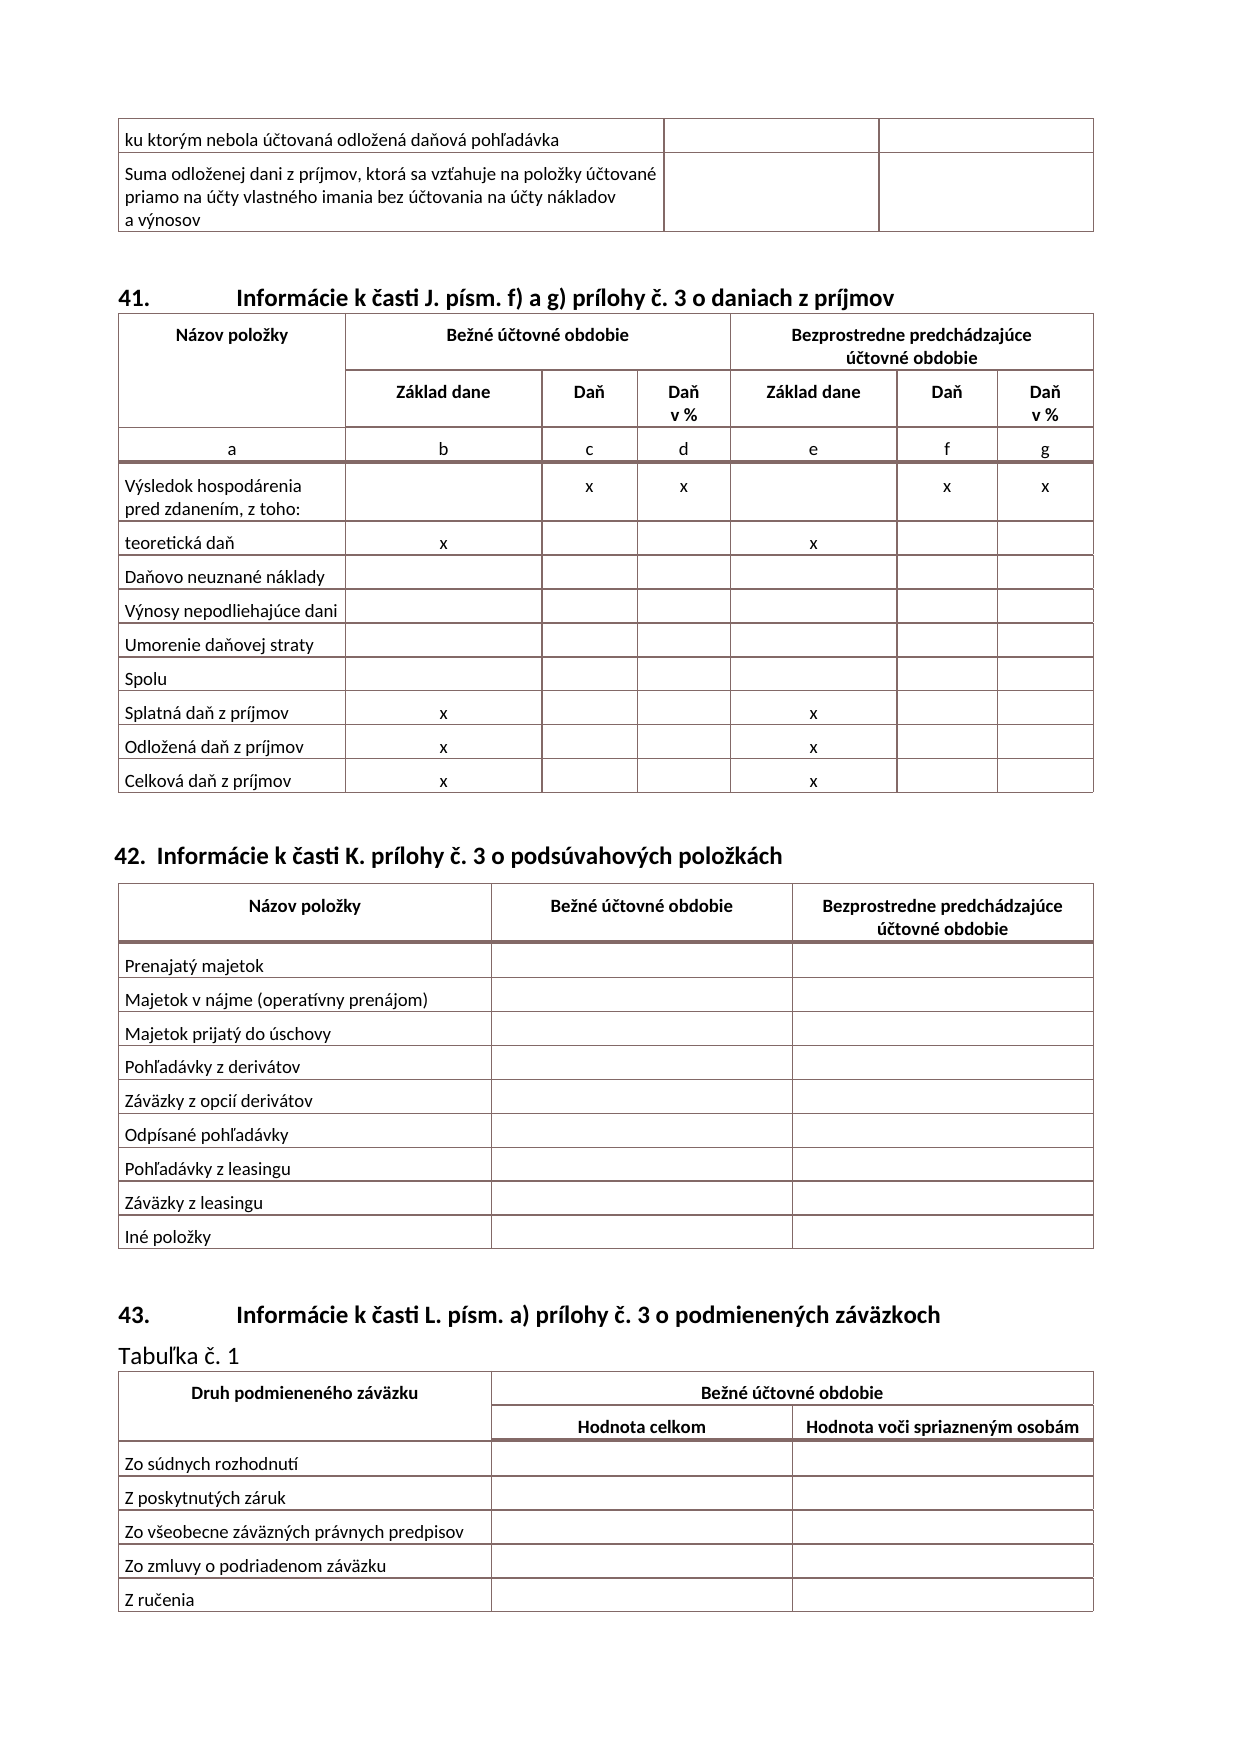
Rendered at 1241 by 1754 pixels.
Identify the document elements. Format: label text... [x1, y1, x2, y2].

table_cell [731, 624, 896, 656]
table_cell [731, 658, 896, 690]
table_cell Umorenie daňovej straty [119, 624, 345, 656]
table_cell x [731, 759, 896, 792]
table_cell [492, 1545, 792, 1577]
table_cell [492, 1216, 792, 1248]
table_cell [998, 522, 1093, 554]
table_cell x [543, 464, 637, 520]
table_cell [793, 1511, 1093, 1543]
table_cell [793, 1012, 1093, 1045]
table_cell [543, 691, 637, 724]
table_cell [998, 590, 1093, 622]
table_cell Pohľadávky z leasingu [119, 1148, 491, 1180]
table_cell [731, 464, 896, 520]
table_cell [638, 759, 730, 792]
table_cell Výsledok hospodárenia pred zdanením, z toho: [119, 464, 345, 520]
table_cell [346, 556, 541, 588]
table_cell x [731, 691, 896, 724]
table_cell Daňovo neuznané náklady [119, 556, 345, 588]
table_cell a [119, 428, 345, 460]
table_cell [880, 119, 1093, 152]
table_cell Výnosy nepodliehajúce dani [119, 590, 345, 622]
table_cell Záväzky z opcií derivátov [119, 1080, 491, 1113]
table_cell [898, 658, 997, 690]
table_cell [998, 658, 1093, 690]
table_cell Z ručenia [119, 1579, 491, 1611]
table_header Bežné účtovné obdobie [492, 884, 792, 940]
table_cell [492, 1148, 792, 1180]
table_cell [793, 1579, 1093, 1611]
table_cell Hodnota celkom [492, 1406, 792, 1438]
table_cell d [638, 428, 730, 460]
table_cell [346, 464, 541, 520]
table_cell Základ dane [346, 371, 541, 426]
table_cell [492, 1442, 792, 1475]
table_cell e [731, 428, 896, 460]
table_cell [793, 1114, 1093, 1147]
table_cell [543, 759, 637, 792]
table_cell Zo všeobecne záväzných právnych predpisov [119, 1511, 491, 1543]
table_cell x [346, 691, 541, 724]
table_cell [998, 691, 1093, 724]
table_cell Základ dane [731, 371, 896, 426]
table_cell [898, 556, 997, 588]
table_cell x [731, 522, 896, 554]
table_cell x [346, 725, 541, 758]
table_cell Majetok prijatý do úschovy [119, 1012, 491, 1045]
text 41. Informácie k časti J. písm. f) a g) prílohy č. 3 o daniach z príjmov [118, 282, 1122, 313]
table_cell [998, 759, 1093, 792]
table_cell [898, 624, 997, 656]
table_header Názov položky [119, 314, 345, 427]
table_header Bežné účtovné obdobie [346, 314, 730, 369]
table_cell [492, 1046, 792, 1079]
table_cell x [998, 464, 1093, 520]
text 43. Informácie k časti L. písm. a) prílohy č. 3 o podmienených záväzkoch [118, 1299, 1122, 1330]
table_cell Splatná daň z príjmov [119, 691, 345, 724]
table_cell x [346, 759, 541, 792]
table_cell [638, 556, 730, 588]
table_cell [998, 624, 1093, 656]
table_cell [543, 522, 637, 554]
table_cell Zo zmluvy o podriadenom záväzku [119, 1545, 491, 1577]
table_cell Spolu [119, 658, 345, 690]
table_cell x [731, 725, 896, 758]
table_cell Daň v % [638, 371, 730, 426]
table_cell [793, 1148, 1093, 1180]
table_cell [543, 556, 637, 588]
text Tabuľka č. 1 [118, 1340, 1122, 1371]
table_cell [492, 1511, 792, 1543]
table_cell [793, 1046, 1093, 1079]
table_cell [543, 725, 637, 758]
table_cell Hodnota voči spriazneným osobám [793, 1406, 1093, 1438]
table_cell [638, 624, 730, 656]
table_cell g [998, 428, 1093, 460]
table_cell Majetok v nájme (operatívny prenájom) [119, 978, 491, 1011]
table_cell [492, 978, 792, 1011]
table_cell [492, 944, 792, 977]
table_header Bežné účtovné obdobie [492, 1372, 1093, 1404]
table_header Bezprostredne predchádzajúce účtovné obdobie [731, 314, 1093, 369]
table_cell c [543, 428, 637, 460]
table_cell [793, 1182, 1093, 1214]
table_cell [346, 624, 541, 656]
table_cell Pohľadávky z derivátov [119, 1046, 491, 1079]
table_cell teoretická daň [119, 522, 345, 554]
table_cell [492, 1477, 792, 1509]
table_cell Zo súdnych rozhodnutí [119, 1442, 491, 1475]
table_cell [880, 153, 1093, 231]
table_cell Daň v % [998, 371, 1093, 426]
table_cell [492, 1182, 792, 1214]
table_cell [998, 725, 1093, 758]
table_cell Prenajatý majetok [119, 944, 491, 977]
table_cell [492, 1012, 792, 1045]
table_cell [665, 119, 878, 152]
text 42. Informácie k časti K. prílohy č. 3 o podsúvahových položkách [114, 840, 1122, 871]
table_cell [793, 1080, 1093, 1113]
table_cell [898, 725, 997, 758]
table_cell [731, 556, 896, 588]
table_header Názov položky [119, 884, 491, 940]
table_cell [793, 1545, 1093, 1577]
table_cell [492, 1579, 792, 1611]
table_cell Celková daň z príjmov [119, 759, 345, 792]
table_cell ku ktorým nebola účtovaná odložená daňová pohľadávka [119, 119, 663, 152]
table_cell [898, 691, 997, 724]
table_cell [346, 590, 541, 622]
table_cell [638, 522, 730, 554]
table_cell [898, 590, 997, 622]
table_cell [793, 1477, 1093, 1509]
table_cell [998, 556, 1093, 588]
table_cell Suma odloženej dani z príjmov, ktorá sa vzťahuje na položky účtované priamo na účty vlastného imania bez účtovania na účty nákladov a výnosov [119, 153, 663, 231]
table_header Druh podmieneného záväzku [119, 1372, 491, 1440]
table_cell [492, 1114, 792, 1147]
table_cell Z poskytnutých záruk [119, 1477, 491, 1509]
table_cell Odložená daň z príjmov [119, 725, 345, 758]
table_cell [665, 153, 878, 231]
table_cell [543, 658, 637, 690]
table_cell [638, 725, 730, 758]
table_cell [346, 658, 541, 690]
table_cell [492, 1080, 792, 1113]
table_cell [898, 759, 997, 792]
table_cell Odpísané pohľadávky [119, 1114, 491, 1147]
table_cell [638, 658, 730, 690]
table_cell [543, 590, 637, 622]
table_cell f [898, 428, 997, 460]
table_cell Iné položky [119, 1216, 491, 1248]
table_cell Daň [898, 371, 997, 426]
table_cell [793, 1216, 1093, 1248]
table_header Bezprostredne predchádzajúce účtovné obdobie [793, 884, 1093, 940]
table_cell Daň [543, 371, 637, 426]
table_cell x [346, 522, 541, 554]
table_cell [898, 522, 997, 554]
table_cell x [638, 464, 730, 520]
table_cell [793, 1442, 1093, 1475]
table_cell [638, 590, 730, 622]
table_cell [793, 978, 1093, 1011]
table_cell Záväzky z leasingu [119, 1182, 491, 1214]
table_cell b [346, 428, 541, 460]
table_cell [543, 624, 637, 656]
table_cell [638, 691, 730, 724]
table_cell [793, 944, 1093, 977]
table_cell [731, 590, 896, 622]
table_cell x [898, 464, 997, 520]
